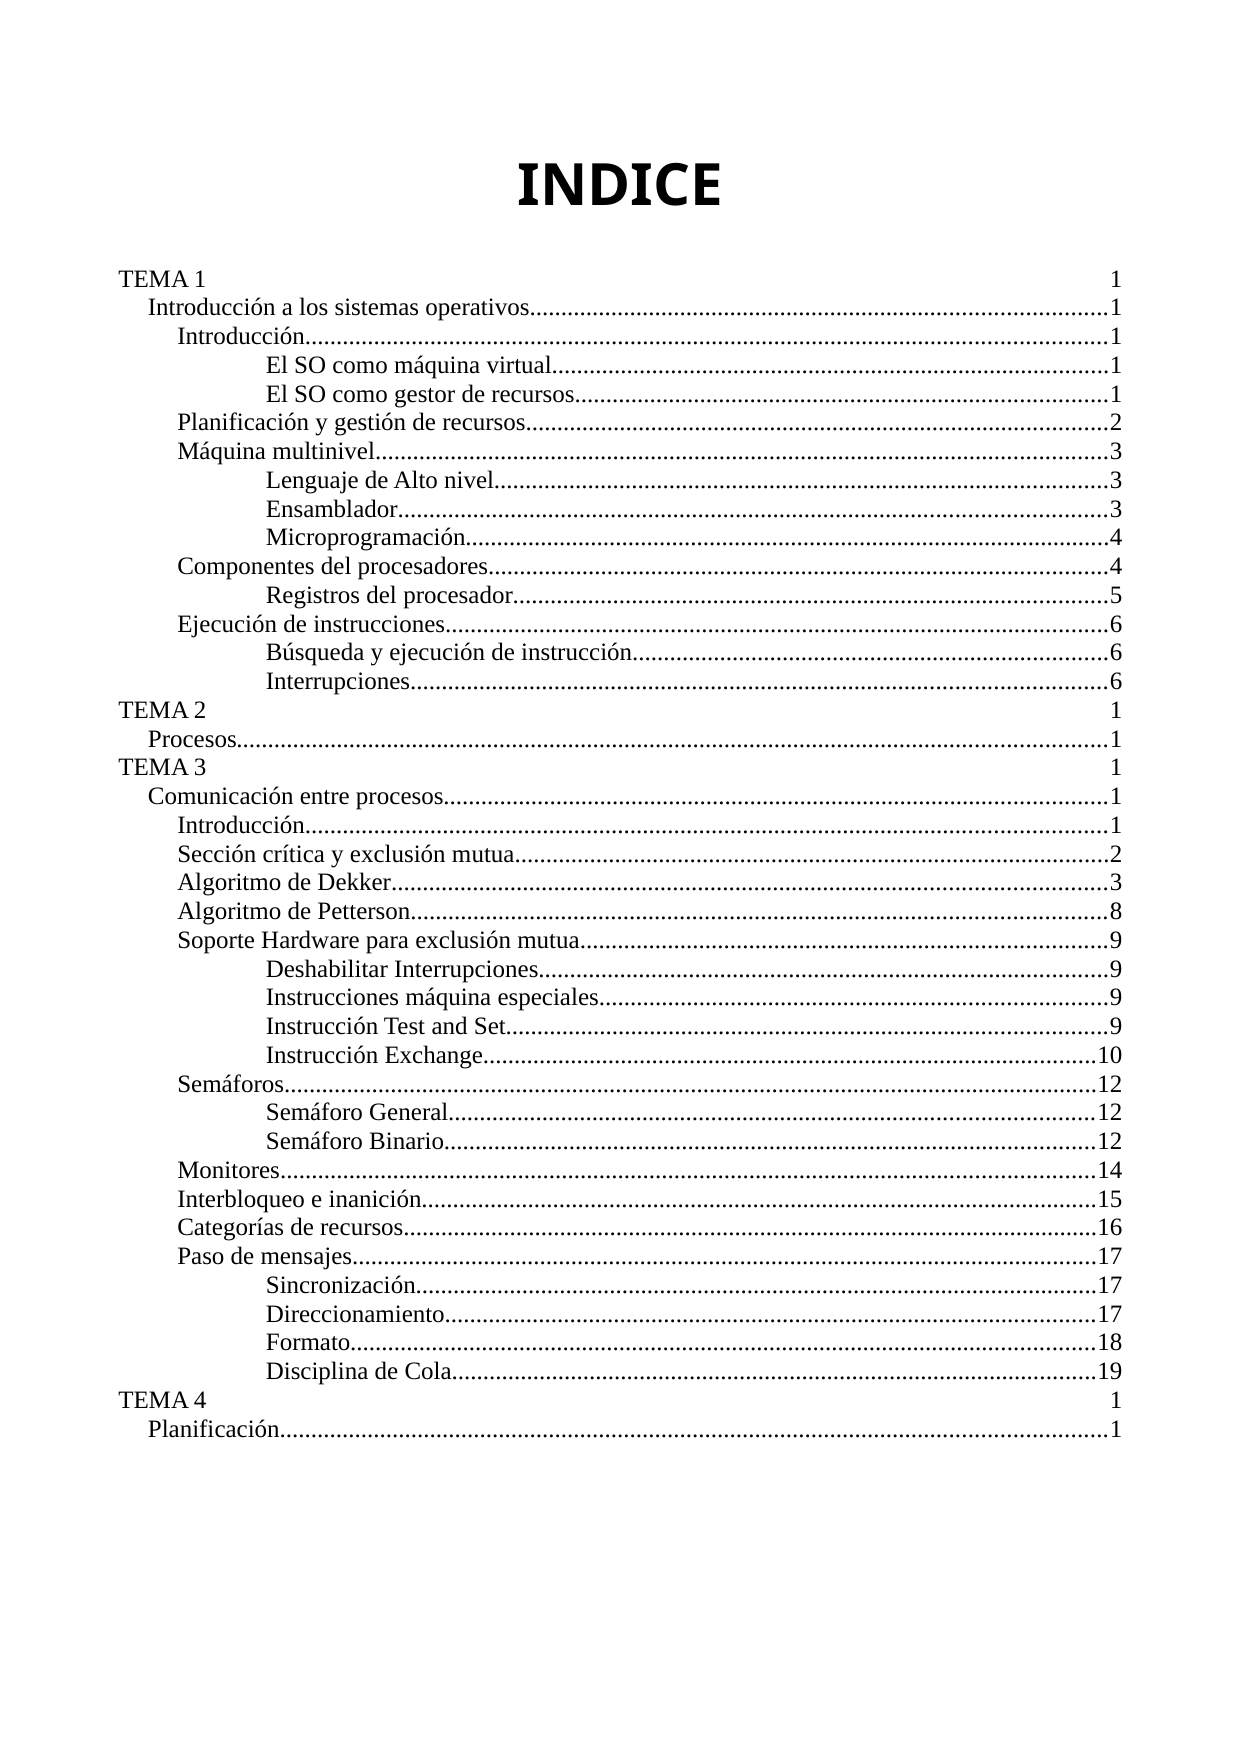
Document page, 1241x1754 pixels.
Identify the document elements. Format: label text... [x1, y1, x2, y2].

text TEMA 1 1 [118, 264, 1122, 292]
text Algoritmo de Petterson 8 [177, 896, 1122, 925]
text Paso de mensajes 17 [177, 1241, 1122, 1270]
text Ejecución de instrucciones 6 [177, 609, 1122, 637]
text Sección crítica y exclusión mutua 2 [177, 839, 1122, 867]
text TEMA 2 1 [118, 695, 1122, 724]
text Deshabilitar Interrupciones 9 [266, 954, 1122, 982]
text TEMA 3 1 [118, 752, 1122, 781]
text Componentes del procesadores 4 [177, 551, 1122, 580]
text Categorías de recursos 16 [177, 1212, 1122, 1241]
text Sincronización 17 [266, 1270, 1122, 1299]
text Semáforo Binario 12 [266, 1126, 1122, 1155]
text Introducción 1 [177, 810, 1122, 839]
text Disciplina de Cola 19 [266, 1356, 1122, 1385]
text Formato 18 [266, 1327, 1122, 1356]
text Instrucciones máquina especiales 9 [266, 982, 1122, 1011]
text Instrucción Test and Set 9 [266, 1011, 1122, 1040]
text Planificación y gestión de recursos 2 [177, 407, 1122, 436]
text Interrupciones 6 [266, 666, 1122, 695]
text Comunicación entre procesos 1 [148, 781, 1122, 810]
text Algoritmo de Dekker 3 [177, 867, 1122, 896]
text Instrucción Exchange 10 [266, 1040, 1122, 1069]
text Introducción 1 [177, 321, 1122, 350]
text El SO como gestor de recursos 1 [266, 379, 1122, 407]
text Procesos 1 [148, 724, 1122, 752]
text Registros del procesador 5 [266, 580, 1122, 609]
text Máquina multinivel 3 [177, 436, 1122, 465]
text Planificación 1 [148, 1414, 1122, 1442]
text Monitores 14 [177, 1155, 1122, 1184]
text Lenguaje de Alto nivel 3 [266, 465, 1122, 494]
text Búsqueda y ejecución de instrucción 6 [266, 637, 1122, 666]
text TEMA 4 1 [118, 1385, 1122, 1414]
text Soporte Hardware para exclusión mutua 9 [177, 925, 1122, 954]
text Semáforos 12 [177, 1069, 1122, 1097]
text Ensamblador 3 [266, 494, 1122, 522]
text Interbloqueo e inanición 15 [177, 1184, 1122, 1212]
text Direccionamiento 17 [266, 1299, 1122, 1327]
text Introducción a los sistemas operativos 1 [148, 292, 1122, 321]
text Microprogramación 4 [266, 522, 1122, 551]
text El SO como máquina virtual 1 [266, 350, 1122, 379]
title INDICE [118, 143, 1122, 222]
text Semáforo General 12 [266, 1097, 1122, 1126]
